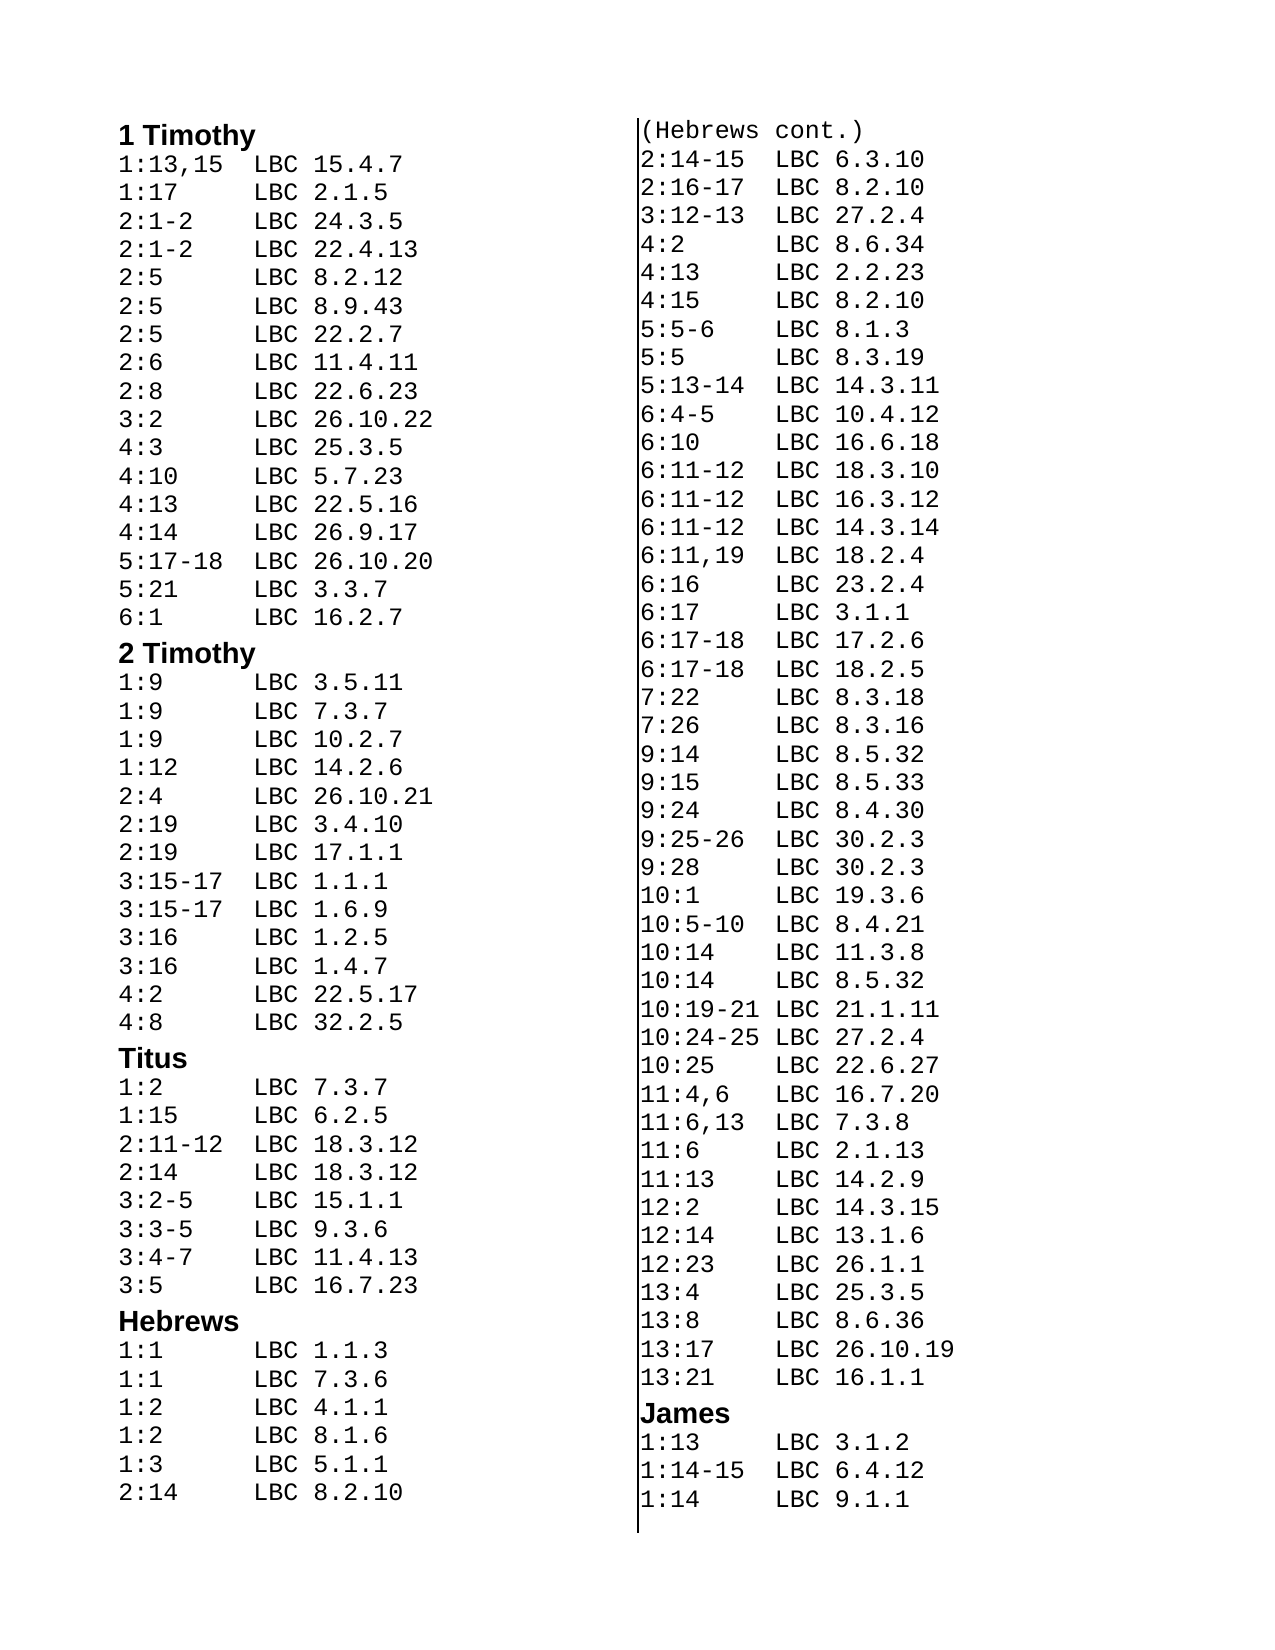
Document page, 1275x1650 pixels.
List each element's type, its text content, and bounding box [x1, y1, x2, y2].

text 3:15-17 LBC 1.6.9 [118, 897, 635, 925]
text 11:13 LBC 14.2.9 [640, 1166, 1157, 1195]
text 11:6,13 LBC 7.3.8 [640, 1110, 1157, 1138]
text 9:28 LBC 30.2.3 [640, 855, 1157, 883]
text 13:4 LBC 25.3.5 [640, 1280, 1157, 1308]
text 1:1 LBC 7.3.6 [118, 1366, 635, 1395]
text 3:2-5 LBC 15.1.1 [118, 1188, 635, 1216]
text 3:2 LBC 26.10.22 [118, 407, 635, 435]
text 3:4-7 LBC 11.4.13 [118, 1245, 635, 1273]
text 6:4-5 LBC 10.4.12 [640, 401, 1157, 430]
text 2:19 LBC 3.4.10 [118, 812, 635, 840]
text 9:15 LBC 8.5.33 [640, 770, 1157, 798]
text 4:2 LBC 8.6.34 [640, 231, 1157, 260]
text 9:25-26 LBC 30.2.3 [640, 826, 1157, 855]
text 5:5 LBC 8.3.19 [640, 345, 1157, 373]
text 12:2 LBC 14.3.15 [640, 1195, 1157, 1223]
text 13:17 LBC 26.10.19 [640, 1336, 1157, 1365]
text 1:14 LBC 9.1.1 [640, 1486, 1157, 1515]
text 1:13,15 LBC 15.4.7 [118, 152, 635, 180]
text 5:21 LBC 3.3.7 [118, 577, 635, 605]
subtitle Titus [118, 1041, 635, 1075]
text 3:16 LBC 1.4.7 [118, 953, 635, 982]
text 3:15-17 LBC 1.1.1 [118, 868, 635, 897]
text 10:5-10 LBC 8.4.21 [640, 911, 1157, 940]
text 6:16 LBC 23.2.4 [640, 571, 1157, 600]
text 5:5-6 LBC 8.1.3 [640, 316, 1157, 345]
text 6:11-12 LBC 14.3.14 [640, 515, 1157, 543]
text 1:2 LBC 7.3.7 [118, 1075, 635, 1103]
text 5:17-18 LBC 26.10.20 [118, 548, 635, 577]
text 2:5 LBC 8.2.12 [118, 265, 635, 293]
text 6:11-12 LBC 18.3.10 [640, 458, 1157, 486]
text 6:11-12 LBC 16.3.12 [640, 486, 1157, 515]
text 1:9 LBC 7.3.7 [118, 698, 635, 727]
text 1:2 LBC 8.1.6 [118, 1423, 635, 1451]
text 11:4,6 LBC 16.7.20 [640, 1081, 1157, 1110]
text 3:16 LBC 1.2.5 [118, 925, 635, 953]
text 2:8 LBC 22.6.23 [118, 378, 635, 407]
text 12:14 LBC 13.1.6 [640, 1223, 1157, 1251]
subtitle 1 Timothy [118, 118, 635, 152]
text 2:16-17 LBC 8.2.10 [640, 175, 1157, 203]
text (Hebrews cont.) [640, 118, 1157, 146]
text 1:14-15 LBC 6.4.12 [640, 1458, 1157, 1486]
text 10:14 LBC 11.3.8 [640, 940, 1157, 968]
text 4:10 LBC 5.7.23 [118, 463, 635, 492]
text 1:12 LBC 14.2.6 [118, 755, 635, 783]
text 1:9 LBC 10.2.7 [118, 727, 635, 755]
text 1:3 LBC 5.1.1 [118, 1451, 635, 1480]
text 6:17-18 LBC 17.2.6 [640, 628, 1157, 656]
text 1:15 LBC 6.2.5 [118, 1103, 635, 1131]
text 2:19 LBC 17.1.1 [118, 840, 635, 868]
text 6:11,19 LBC 18.2.4 [640, 543, 1157, 571]
text 4:15 LBC 8.2.10 [640, 288, 1157, 316]
text 3:3-5 LBC 9.3.6 [118, 1216, 635, 1245]
text 2:1-2 LBC 22.4.13 [118, 237, 635, 265]
text 2:14-15 LBC 6.3.10 [640, 146, 1157, 175]
text 10:14 LBC 8.5.32 [640, 968, 1157, 996]
text 11:6 LBC 2.1.13 [640, 1138, 1157, 1166]
text 2:5 LBC 8.9.43 [118, 293, 635, 322]
subtitle James [640, 1396, 1157, 1430]
text 1:2 LBC 4.1.1 [118, 1395, 635, 1423]
text 6:10 LBC 16.6.18 [640, 430, 1157, 458]
text 5:13-14 LBC 14.3.11 [640, 373, 1157, 401]
text 10:1 LBC 19.3.6 [640, 883, 1157, 911]
text 3:12-13 LBC 27.2.4 [640, 203, 1157, 231]
text 7:22 LBC 8.3.18 [640, 685, 1157, 713]
text 6:17-18 LBC 18.2.5 [640, 656, 1157, 685]
text 1:13 LBC 3.1.2 [640, 1430, 1157, 1458]
subtitle Hebrews [118, 1304, 635, 1338]
text 10:25 LBC 22.6.27 [640, 1053, 1157, 1081]
text 6:17 LBC 3.1.1 [640, 600, 1157, 628]
text 10:19-21 LBC 21.1.11 [640, 996, 1157, 1025]
text 4:3 LBC 25.3.5 [118, 435, 635, 463]
text 2:11-12 LBC 18.3.12 [118, 1131, 635, 1160]
text 1:17 LBC 2.1.5 [118, 180, 635, 208]
text 2:14 LBC 8.2.10 [118, 1480, 635, 1508]
text 2:6 LBC 11.4.11 [118, 350, 635, 378]
text 4:13 LBC 22.5.16 [118, 492, 635, 520]
text 6:1 LBC 16.2.7 [118, 605, 635, 633]
text 2:1-2 LBC 24.3.5 [118, 208, 635, 237]
text 1:9 LBC 3.5.11 [118, 670, 635, 698]
text 2:14 LBC 18.3.12 [118, 1160, 635, 1188]
text 4:14 LBC 26.9.17 [118, 520, 635, 548]
text 4:8 LBC 32.2.5 [118, 1010, 635, 1038]
text 10:24-25 LBC 27.2.4 [640, 1025, 1157, 1053]
text 9:24 LBC 8.4.30 [640, 798, 1157, 826]
text 13:8 LBC 8.6.36 [640, 1308, 1157, 1336]
text 12:23 LBC 26.1.1 [640, 1251, 1157, 1280]
text 7:26 LBC 8.3.16 [640, 713, 1157, 741]
text 9:14 LBC 8.5.32 [640, 741, 1157, 770]
text 4:2 LBC 22.5.17 [118, 982, 635, 1010]
text 3:5 LBC 16.7.23 [118, 1273, 635, 1301]
text 2:4 LBC 26.10.21 [118, 783, 635, 812]
text 13:21 LBC 16.1.1 [640, 1365, 1157, 1393]
subtitle 2 Timothy [118, 636, 635, 670]
text 4:13 LBC 2.2.23 [640, 260, 1157, 288]
text 2:5 LBC 22.2.7 [118, 322, 635, 350]
text 1:1 LBC 1.1.3 [118, 1338, 635, 1366]
